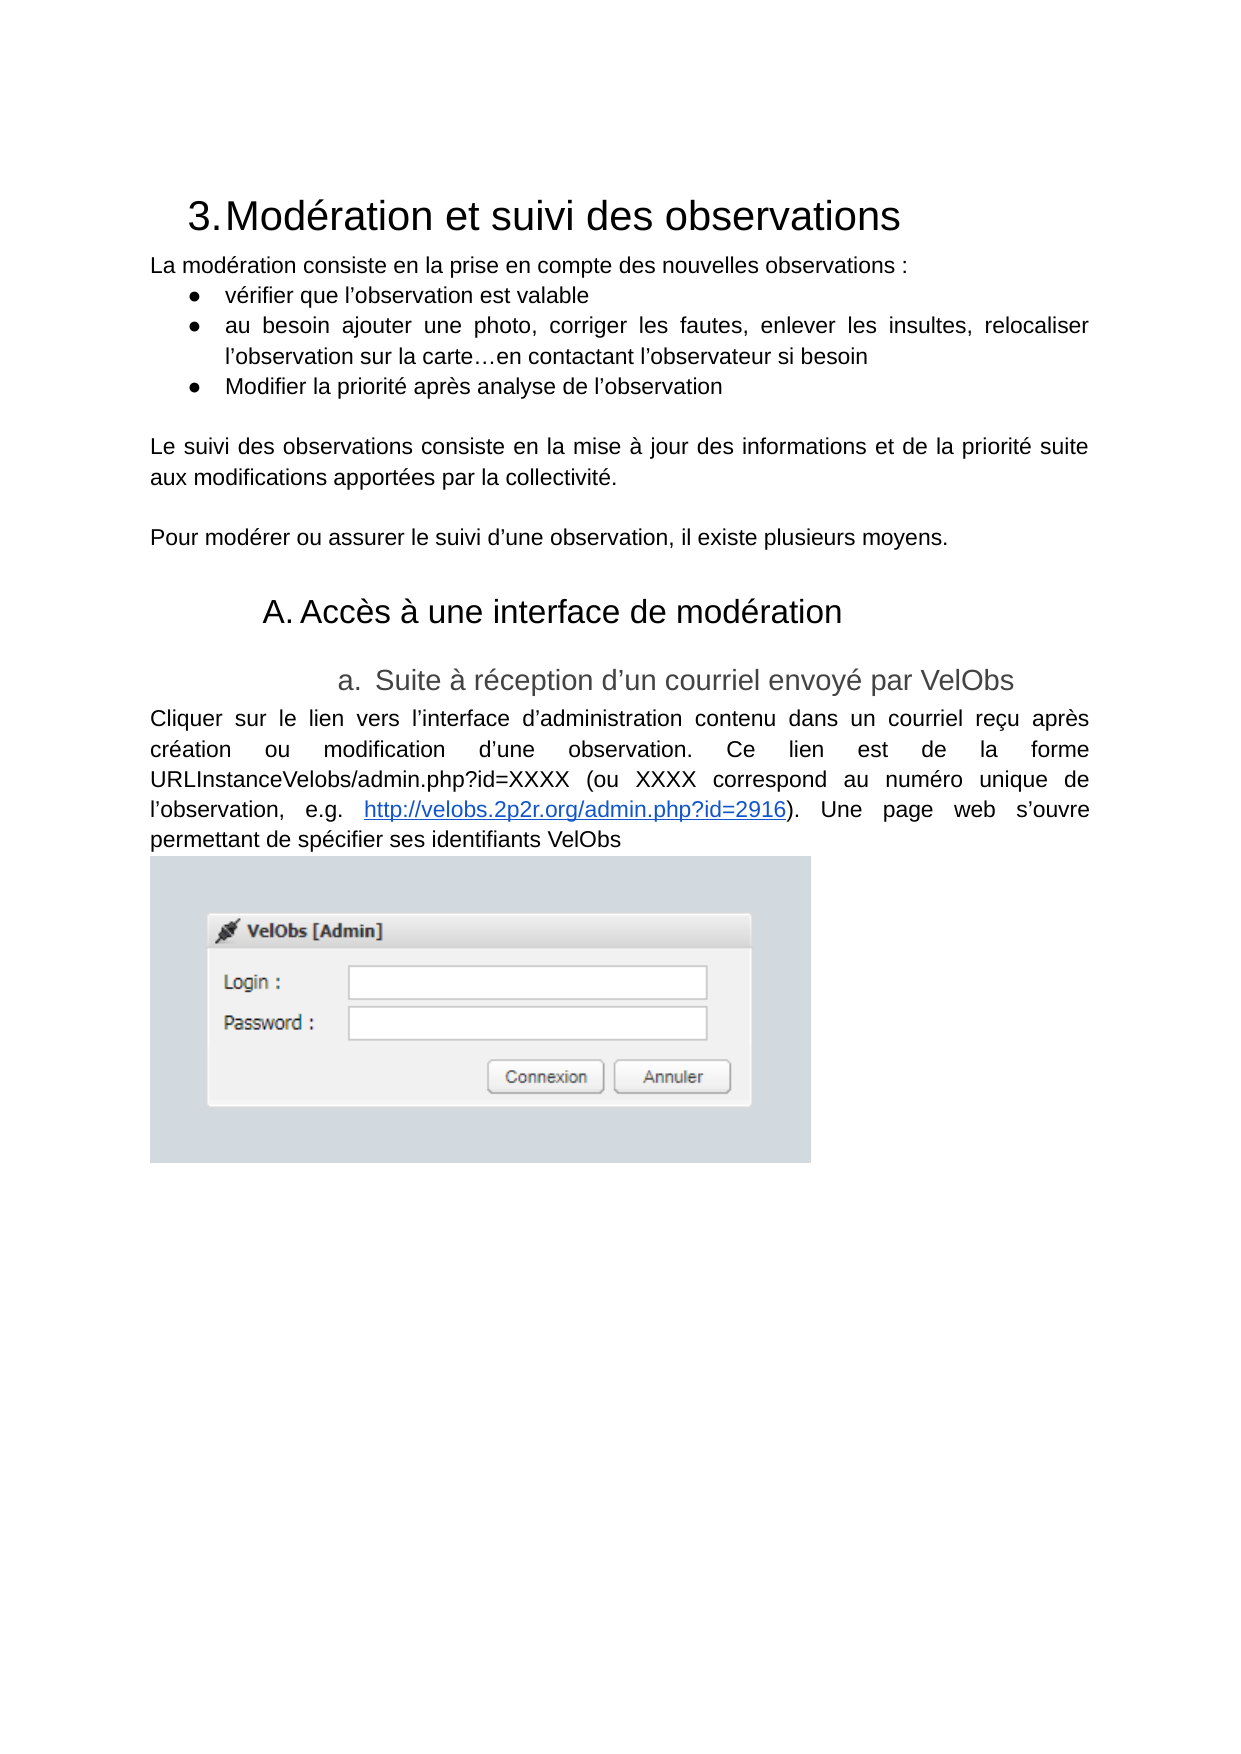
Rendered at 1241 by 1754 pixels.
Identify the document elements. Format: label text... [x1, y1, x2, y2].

subtitle Accès à une interface de modération [262, 592, 1090, 630]
list Modifier la priorité après analyse de l’observation [187, 373, 1090, 399]
list au besoin ajouter une photo, corriger les fautes, enlever les insultes, relocaliser l’observation sur la carte…en contactant l’observateur si besoin [187, 312, 1090, 369]
list vérifier que l’observation est valable [187, 282, 1090, 309]
subtitle Modération et suivi des observations [187, 192, 1090, 239]
picture [150, 856, 811, 1163]
text Pour modérer ou assurer le suivi d’une observation, il existe plusieurs moyens. [150, 524, 1090, 550]
text La modération consiste en la prise en compte des nouvelles observations : [150, 252, 1090, 278]
text Le suivi des observations consiste en la mise à jour des informations et de la priorité suite aux modifications apportées par la collectivité. [150, 433, 1090, 490]
text Cliquer sur le lien vers l’interface d’administration contenu dans un courriel reçu après création ou modification d’une observation. Ce lien est de la forme URLInstanceVelobs/admin.php?id=XXXX (ou XXXX correspond au numéro unique de l’observation, e.g. http://velobs.2p2r.org/admin.php?id=2916). Une page web s’ouvre permettant de spécifier ses identifiants VelObs [150, 705, 1090, 852]
subtitle Suite à réception d’un courriel envoyé par VelObs [337, 663, 1090, 697]
